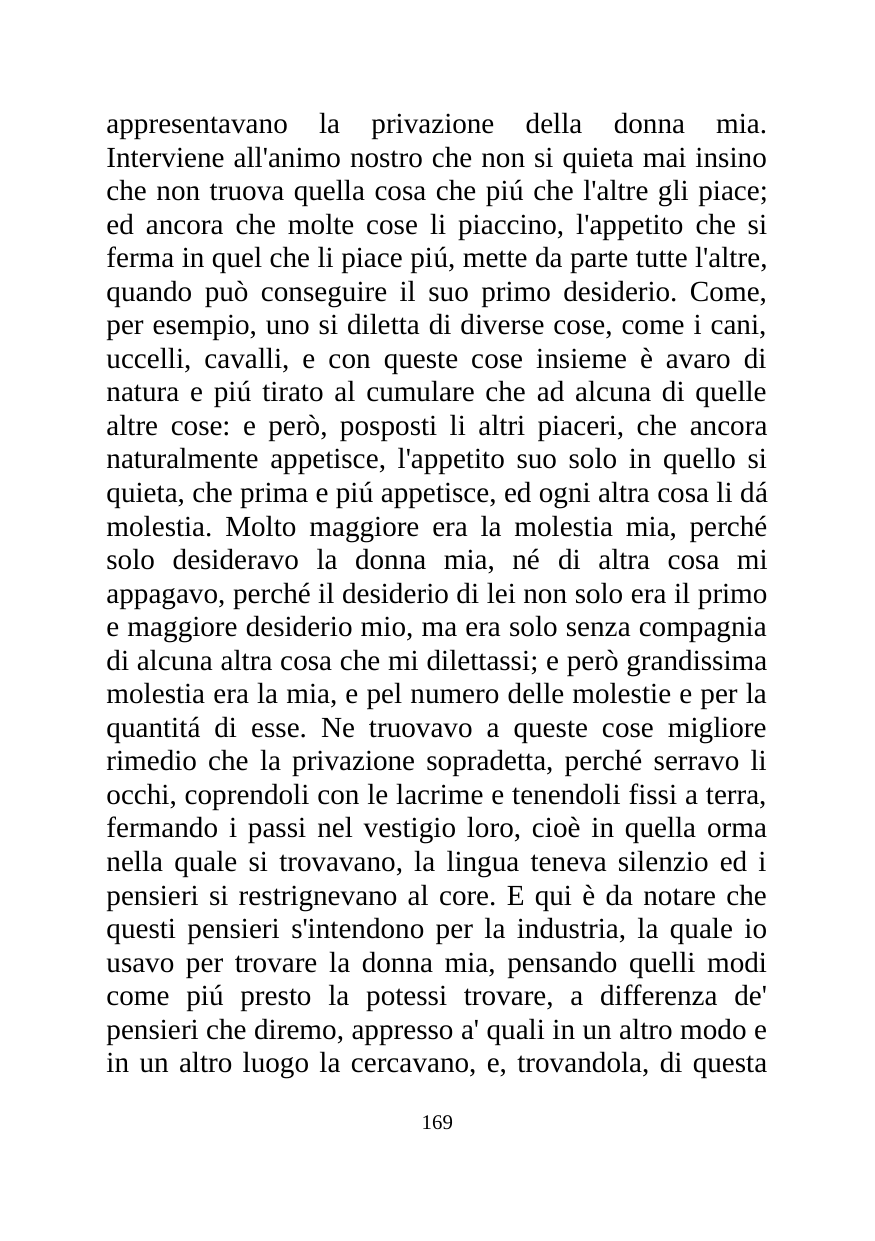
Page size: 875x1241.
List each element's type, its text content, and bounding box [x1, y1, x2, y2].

text appresentavano la privazione della donna mia. Interviene all'animo nostro che non si quieta mai insino che non truova quella cosa che piú che l'altre gli piace; ed ancora che molte cose li piaccino, l'appetito che si ferma in quel che li piace piú, mette da parte tutte l'altre, quando può conseguire il suo primo desiderio. Come, per esempio, uno si diletta di diverse cose, come i cani, uccelli, cavalli, e con queste cose insieme è avaro di natura e piú tirato al cumulare che ad alcuna di quelle altre cose: e però, posposti li altri piaceri, che ancora naturalmente appetisce, l'appetito suo solo in quello si quieta, che prima e piú appetisce, ed ogni altra cosa li dá molestia. Molto maggiore era la molestia mia, perché solo desideravo la donna mia, né di altra cosa mi appagavo, perché il desiderio di lei non solo era il primo e maggiore desiderio mio, ma era solo senza compagnia di alcuna altra cosa che mi dilettassi; e però grandissima molestia era la mia, e pel numero delle molestie e per la quantitá di esse. Ne truovavo a queste cose migliore rimedio che la privazione sopradetta, perché serravo li occhi, coprendoli con le lacrime e tenendoli fissi a terra, fermando i passi nel vestigio loro, cioè in quella orma nella quale si trovavano, la lingua teneva silenzio ed i pensieri si restrignevano al core. E qui è da notare che questi pensieri s'intendono per la industria, la quale io usavo per trovare la donna mia, pensando quelli modi come piú presto la potessi trovare, a differenza de' pensieri che diremo, appresso a' quali in un altro modo e in un altro luogo la cercavano, e, trovandola, di questa [106, 106, 768, 1079]
